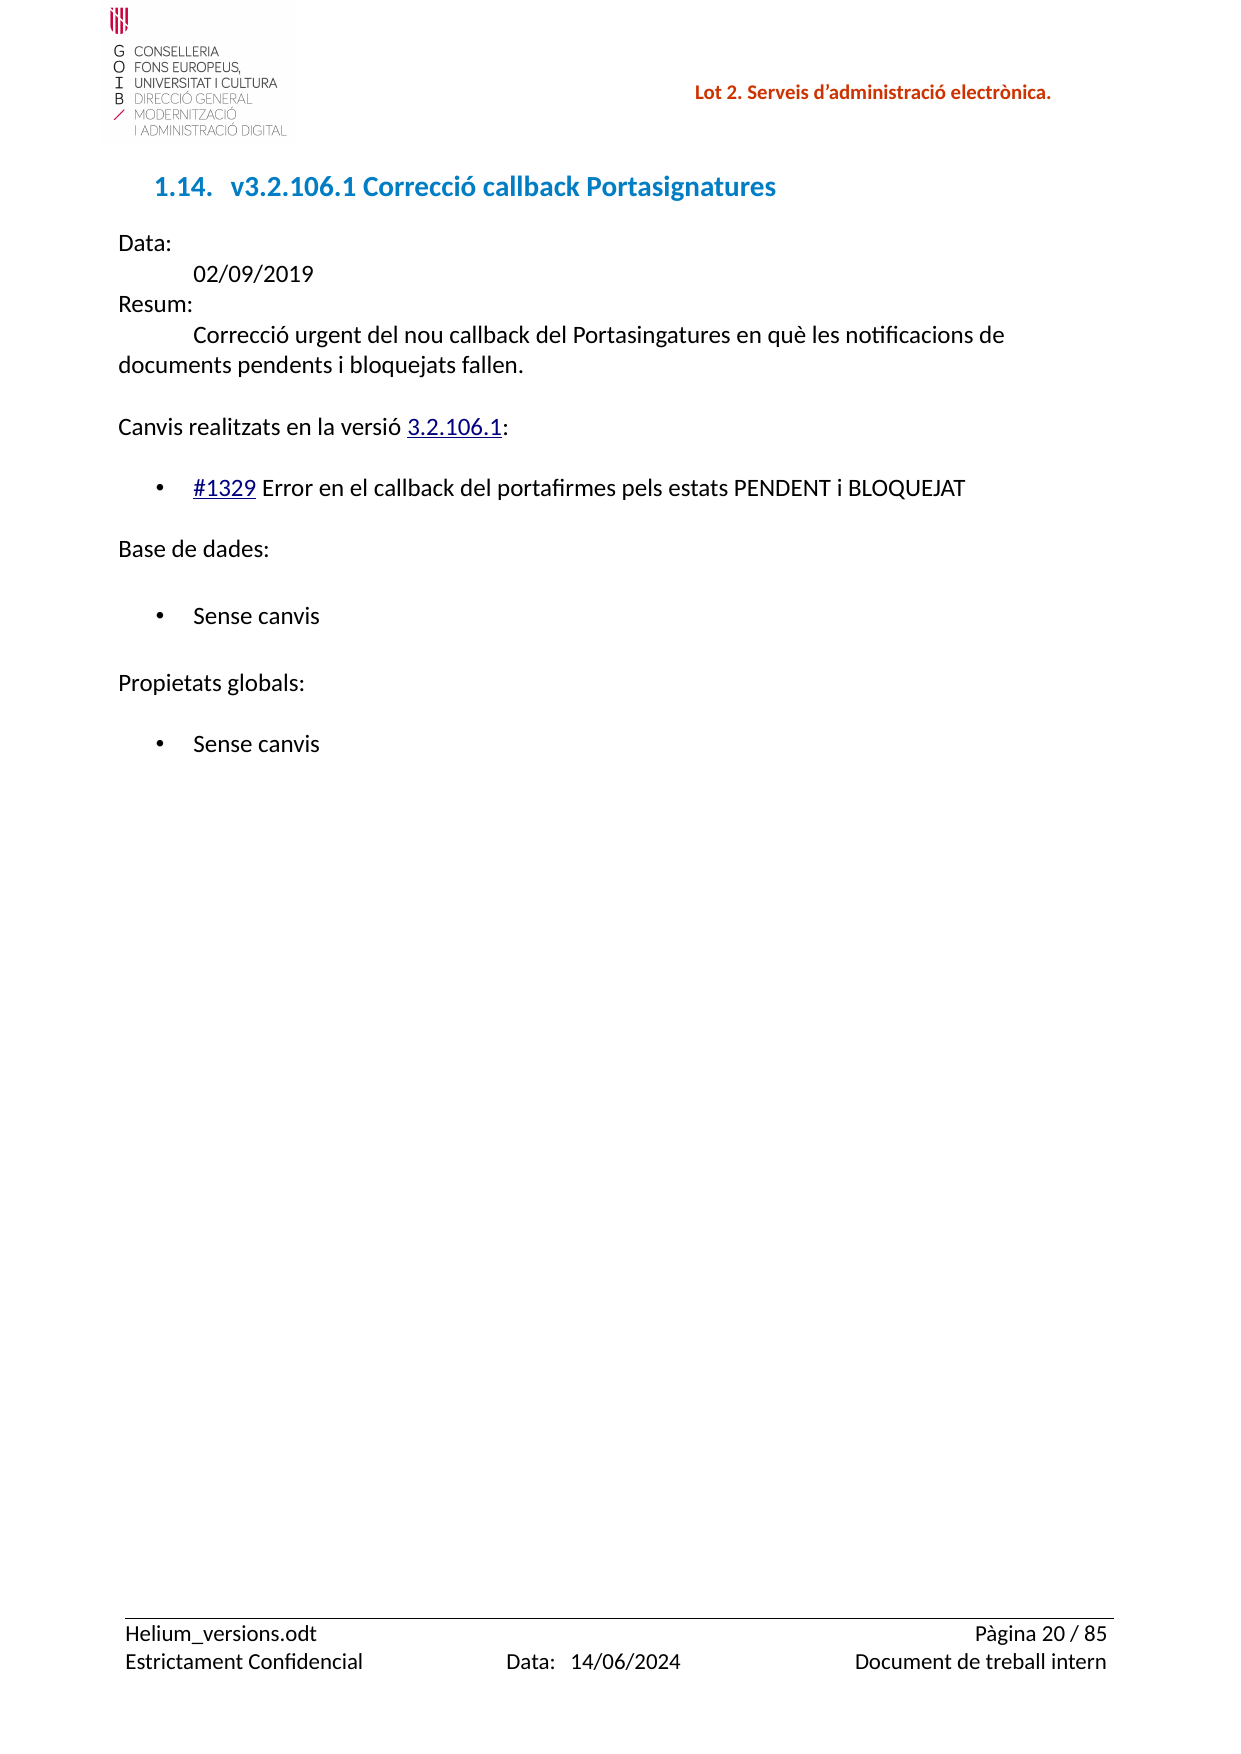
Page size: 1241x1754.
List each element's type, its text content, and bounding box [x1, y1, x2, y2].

list Sense canvis [156, 600, 1122, 630]
subtitle v3.2.106.1 Correcció callback Portasignatures [153, 168, 1122, 204]
text Resum: [118, 289, 1122, 319]
text Base de dades: [118, 533, 1122, 563]
text Correcció urgent del nou callback del Portasingatures en què les notificacions de documents pendents i bloquejats fallen. [118, 319, 1122, 380]
list #1329 Error en el callback del portafirmes pels estats PENDENT i BLOQUEJAT [156, 472, 1122, 502]
text Canvis realitzats en la versió 3.2.106.1: [118, 411, 1122, 441]
text 02/09/2019 [118, 258, 1122, 289]
text Propietats globals: [118, 667, 1122, 697]
text Data: [118, 228, 1122, 258]
picture [100, 0, 297, 144]
list Sense canvis [156, 728, 1122, 758]
